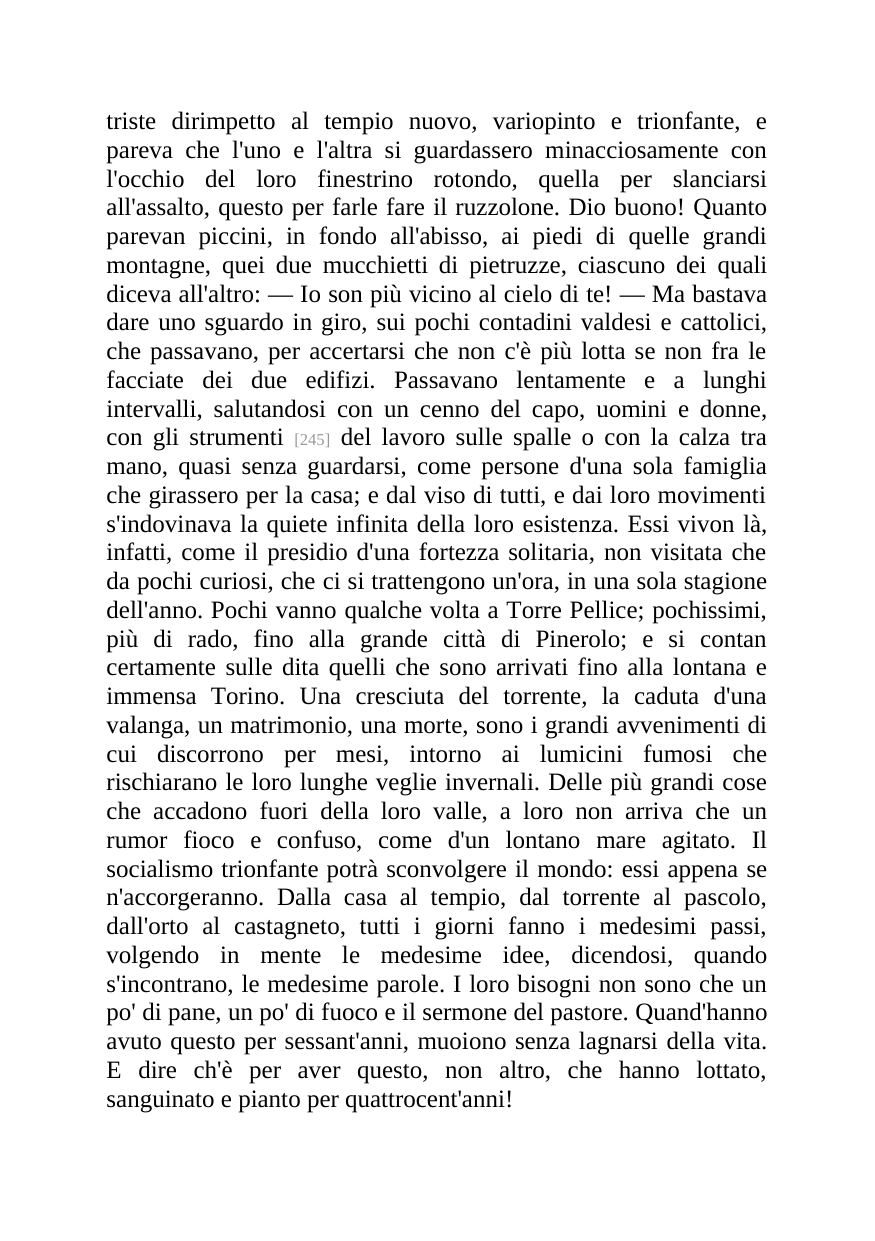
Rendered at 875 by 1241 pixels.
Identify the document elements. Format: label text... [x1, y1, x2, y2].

text triste dirimpetto al tempio nuovo, variopinto e trionfante, e pareva che l'uno e l'altra si guardassero minacciosamente con l'occhio del loro finestrino rotondo, quella per slanciarsi all'assalto, questo per farle fare il ruzzolone. Dio buono! Quanto parevan piccini, in fondo all'abisso, ai piedi di quelle grandi montagne, quei due mucchietti di pietruzze, ciascuno dei quali diceva all'altro: — Io son più vicino al cielo di te! — Ma bastava dare uno sguardo in giro, sui pochi contadini valdesi e cattolici, che passavano, per accertarsi che non c'è più lotta se non fra le facciate dei due edifizi. Passavano lentamente e a lunghi intervalli, salutandosi con un cenno del capo, uomini e donne, con gli strumenti [245] del lavoro sulle spalle o con la calza tra mano, quasi senza guardarsi, come persone d'una sola famiglia che girassero per la casa; e dal viso di tutti, e dai loro movimenti s'indovinava la quiete infinita della loro esistenza. Essi vivon là, infatti, come il presidio d'una fortezza solitaria, non visitata che da pochi curiosi, che ci si trattengono un'ora, in una sola stagione dell'anno. Pochi vanno qualche volta a Torre Pellice; pochissimi, più di rado, fino alla grande città di Pinerolo; e si contan certamente sulle dita quelli che sono arrivati fino alla lontana e immensa Torino. Una cresciuta del torrente, la caduta d'una valanga, un matrimonio, una morte, sono i grandi avvenimenti di cui discorrono per mesi, intorno ai lumicini fumosi che rischiarano le loro lunghe veglie invernali. Delle più grandi cose che accadono fuori della loro valle, a loro non arriva che un rumor fioco e confuso, come d'un lontano mare agitato. Il socialismo trionfante potrà sconvolgere il mondo: essi appena se n'accorgeranno. Dalla casa al tempio, dal torrente al pascolo, dall'orto al castagneto, tutti i giorni fanno i medesimi passi, volgendo in mente le medesime idee, dicendosi, quando s'incontrano, le medesime parole. I loro bisogni non sono che un po' di pane, un po' di fuoco e il sermone del pastore. Quand'hanno avuto questo per sessant'anni, muoiono senza lagnarsi della vita. E dire ch'è per aver questo, non altro, che hanno lottato, sanguinato e pianto per quattrocent'anni! [106, 106, 768, 1112]
